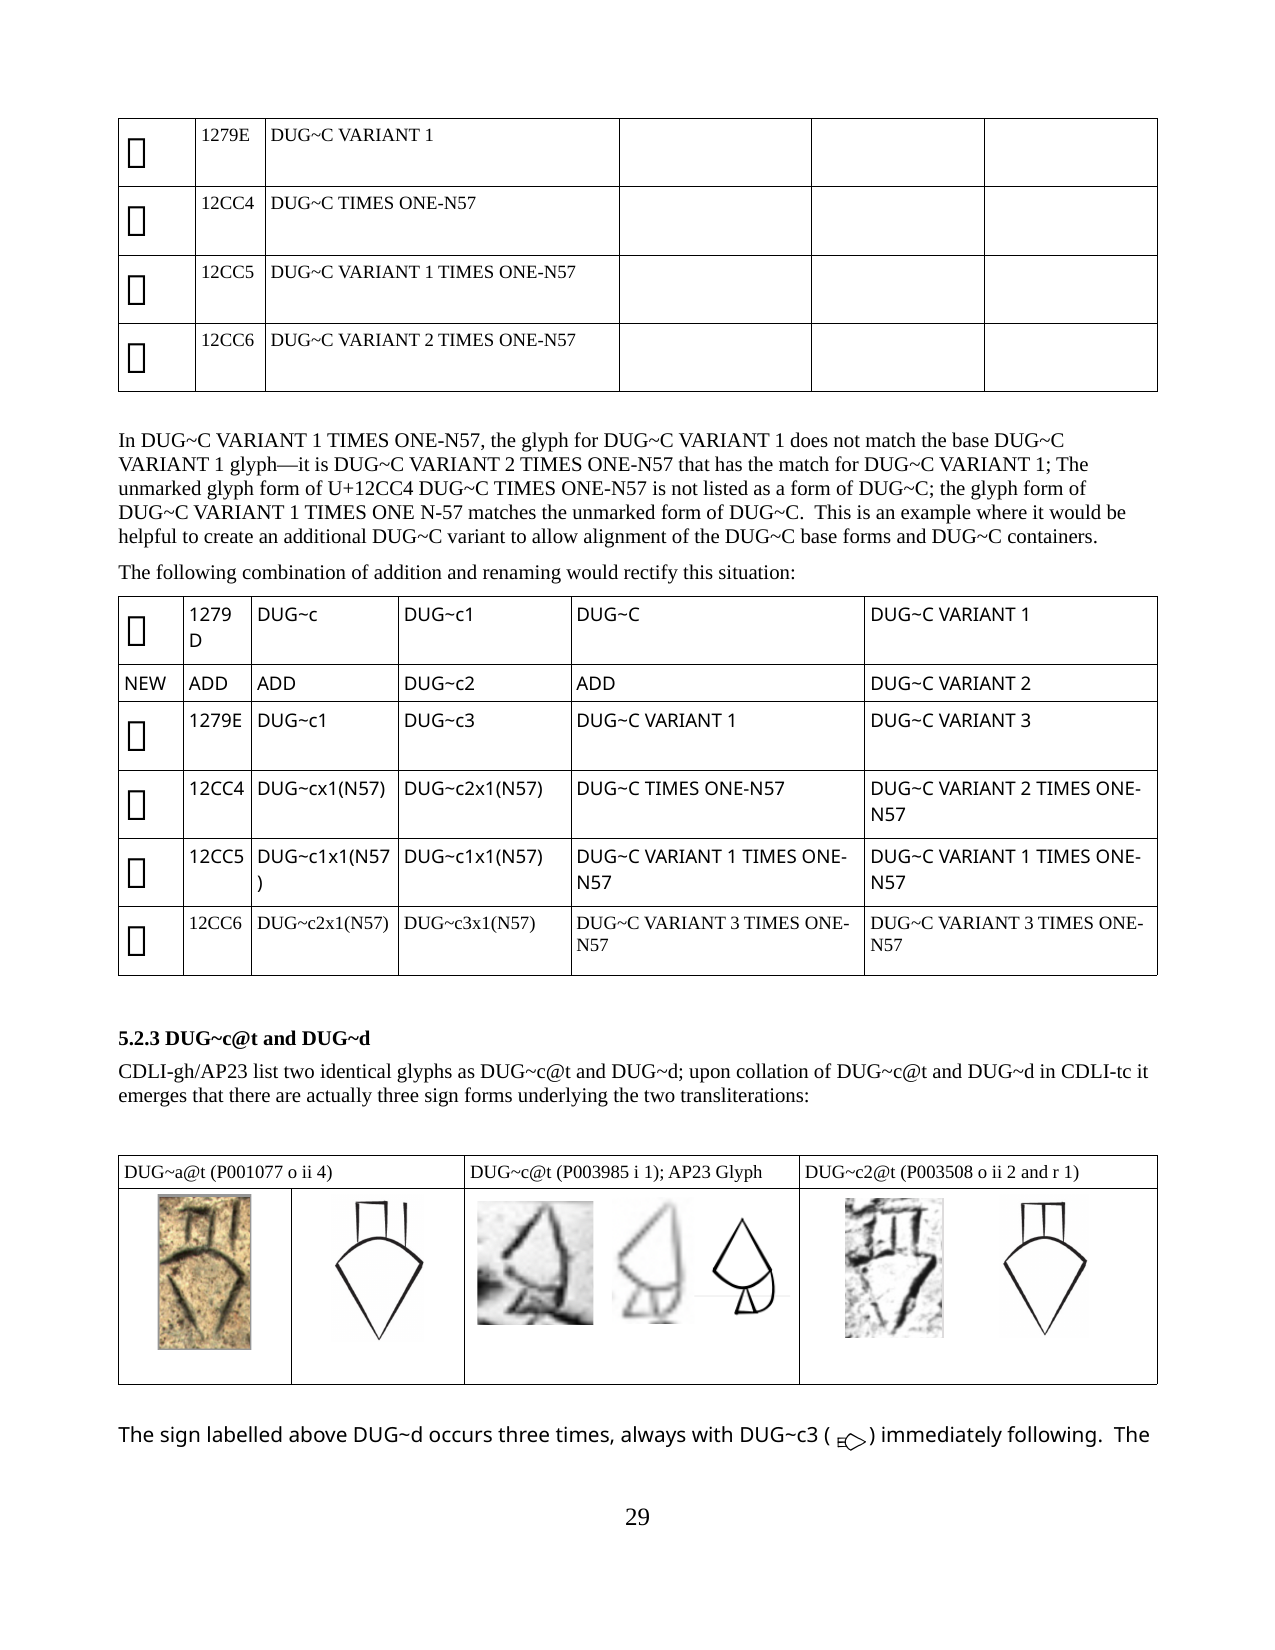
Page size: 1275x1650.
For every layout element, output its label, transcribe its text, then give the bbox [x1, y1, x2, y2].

table_cell DUG~c3x1(N57) [399, 907, 571, 975]
table_cell 𒳅 [119, 839, 183, 906]
table_header DUG~C VARIANT 1 [865, 597, 1157, 664]
text The following combination of addition and renaming would rectify this situation: [118, 560, 1157, 584]
table_header DUG~c@t (P003985 i 1); AP23 Glyph [465, 1156, 799, 1188]
table_cell 𒳅 [119, 256, 195, 323]
table_header 𒞝 [119, 597, 183, 664]
table_cell [985, 324, 1157, 391]
table_cell DUG~C VARIANT 1 TIMES ONE-N57 [266, 256, 619, 323]
table_cell [800, 1189, 1157, 1337]
table_cell DUG~cx1(N57) [252, 771, 398, 838]
table_cell DUG~C VARIANT 1 [572, 702, 864, 770]
table_cell [620, 187, 811, 255]
table_header DUG~c1 [399, 597, 571, 664]
table_cell DUG~c1x1(N57) [252, 839, 398, 906]
table_cell 𒳆 [119, 907, 183, 975]
table_header DUG~c [252, 597, 398, 664]
table_cell 1279E [184, 702, 251, 770]
table_cell DUG~C TIMES ONE-N57 [266, 187, 619, 255]
picture [477, 1201, 594, 1325]
picture [845, 1198, 944, 1338]
subtitle 5.2.3 DUG~c@t and DUG~d [118, 1026, 1157, 1050]
table_cell [800, 1199, 845, 1337]
table_cell 12CC6 [184, 907, 251, 975]
table_cell 1279E [196, 119, 265, 186]
table_cell DUG~C VARIANT 3 TIMES ONE-N57 [865, 907, 1157, 975]
table_cell DUG~C VARIANT 2 TIMES ONE-N57 [266, 324, 619, 391]
table_cell [292, 1189, 464, 1384]
table_cell [620, 324, 811, 391]
table_header DUG~C [572, 597, 864, 664]
table_header DUG~c2@t (P003508 o ii 2 and r 1) [800, 1156, 1157, 1188]
table_cell [465, 1189, 799, 1324]
picture [999, 1194, 1090, 1338]
table_cell 12CC5 [196, 256, 265, 323]
table_cell DUG~C VARIANT 3 TIMES ONE-N57 [572, 907, 864, 975]
picture [331, 1194, 425, 1342]
table_cell [800, 1338, 1157, 1384]
table_cell 12CC6 [196, 324, 265, 391]
table_cell [812, 119, 984, 186]
picture [157, 1194, 252, 1350]
table_cell 𒳆 [119, 324, 195, 391]
table_cell DUG~C VARIANT 3 [865, 702, 1157, 770]
table_cell DUG~C VARIANT 1 TIMES ONE-N57 [865, 839, 1157, 906]
table_cell DUG~C VARIANT 2 TIMES ONE-N57 [865, 771, 1157, 838]
table_cell [812, 256, 984, 323]
table_cell 12CC4 [184, 771, 251, 838]
table_cell 𒞞 [119, 119, 195, 186]
table_cell [985, 187, 1157, 255]
picture [611, 1197, 791, 1324]
table_cell NEW [119, 665, 183, 701]
table_cell DUG~C VARIANT 1 [266, 119, 619, 186]
table_cell DUG~C VARIANT 2 [865, 665, 1157, 701]
table_header DUG~a@t (P001077 o ii 4) [119, 1156, 464, 1188]
table_cell ADD [572, 665, 864, 701]
table_cell 𒳄 [119, 771, 183, 838]
table_cell 12CC4 [196, 187, 265, 255]
table_cell DUG~c2x1(N57) [252, 907, 398, 975]
text CDLI-gh/AP23 list two identical glyphs as DUG~c@t and DUG~d; upon collation of DUG~c@t and DUG~d in CDLI-tc it emerges that there are actually three sign forms underlying the two transliterations: [118, 1059, 1157, 1107]
table_cell DUG~c2x1(N57) [399, 771, 571, 838]
table_cell [985, 256, 1157, 323]
table_cell DUG~c1x1(N57) [399, 839, 571, 906]
picture [830, 1429, 869, 1456]
table_cell [985, 119, 1157, 186]
table_cell DUG~C VARIANT 1 TIMES ONE-N57 [572, 839, 864, 906]
table_cell [119, 1189, 291, 1384]
table_cell DUG~c3 [399, 702, 571, 770]
table_cell DUG~c2 [399, 665, 571, 701]
table_cell 𒞞 [119, 702, 183, 770]
table_cell DUG~c1 [252, 702, 398, 770]
text The sign labelled above DUG~d occurs three times, always with DUG~c3 () immediately following. The [118, 1420, 1157, 1456]
table_cell [812, 187, 984, 255]
table_cell [812, 324, 984, 391]
text In DUG~C VARIANT 1 TIMES ONE-N57, the glyph for DUG~C VARIANT 1 does not match the base DUG~C VARIANT 1 glyph—it is DUG~C VARIANT 2 TIMES ONE-N57 that has the match for DUG~C VARIANT 1; The unmarked glyph form of U+12CC4 DUG~C TIMES ONE-N57 is not listed as a form of DUG~C; the glyph form of DUG~C VARIANT 1 TIMES ONE N-57 matches the unmarked form of DUG~C. This is an example where it would be helpful to create an additional DUG~C variant to allow alignment of the DUG~C base forms and DUG~C containers. [118, 428, 1157, 548]
table_cell 12CC5 [184, 839, 251, 906]
table_cell [465, 1325, 799, 1384]
table_cell [620, 119, 811, 186]
table_cell [944, 1199, 999, 1337]
table_cell DUG~C TIMES ONE-N57 [572, 771, 864, 838]
table_cell ADD [252, 665, 398, 701]
table_cell ADD [184, 665, 251, 701]
table_header 1279D [184, 597, 251, 664]
table_cell 𒳄 [119, 187, 195, 255]
table_cell [620, 256, 811, 323]
